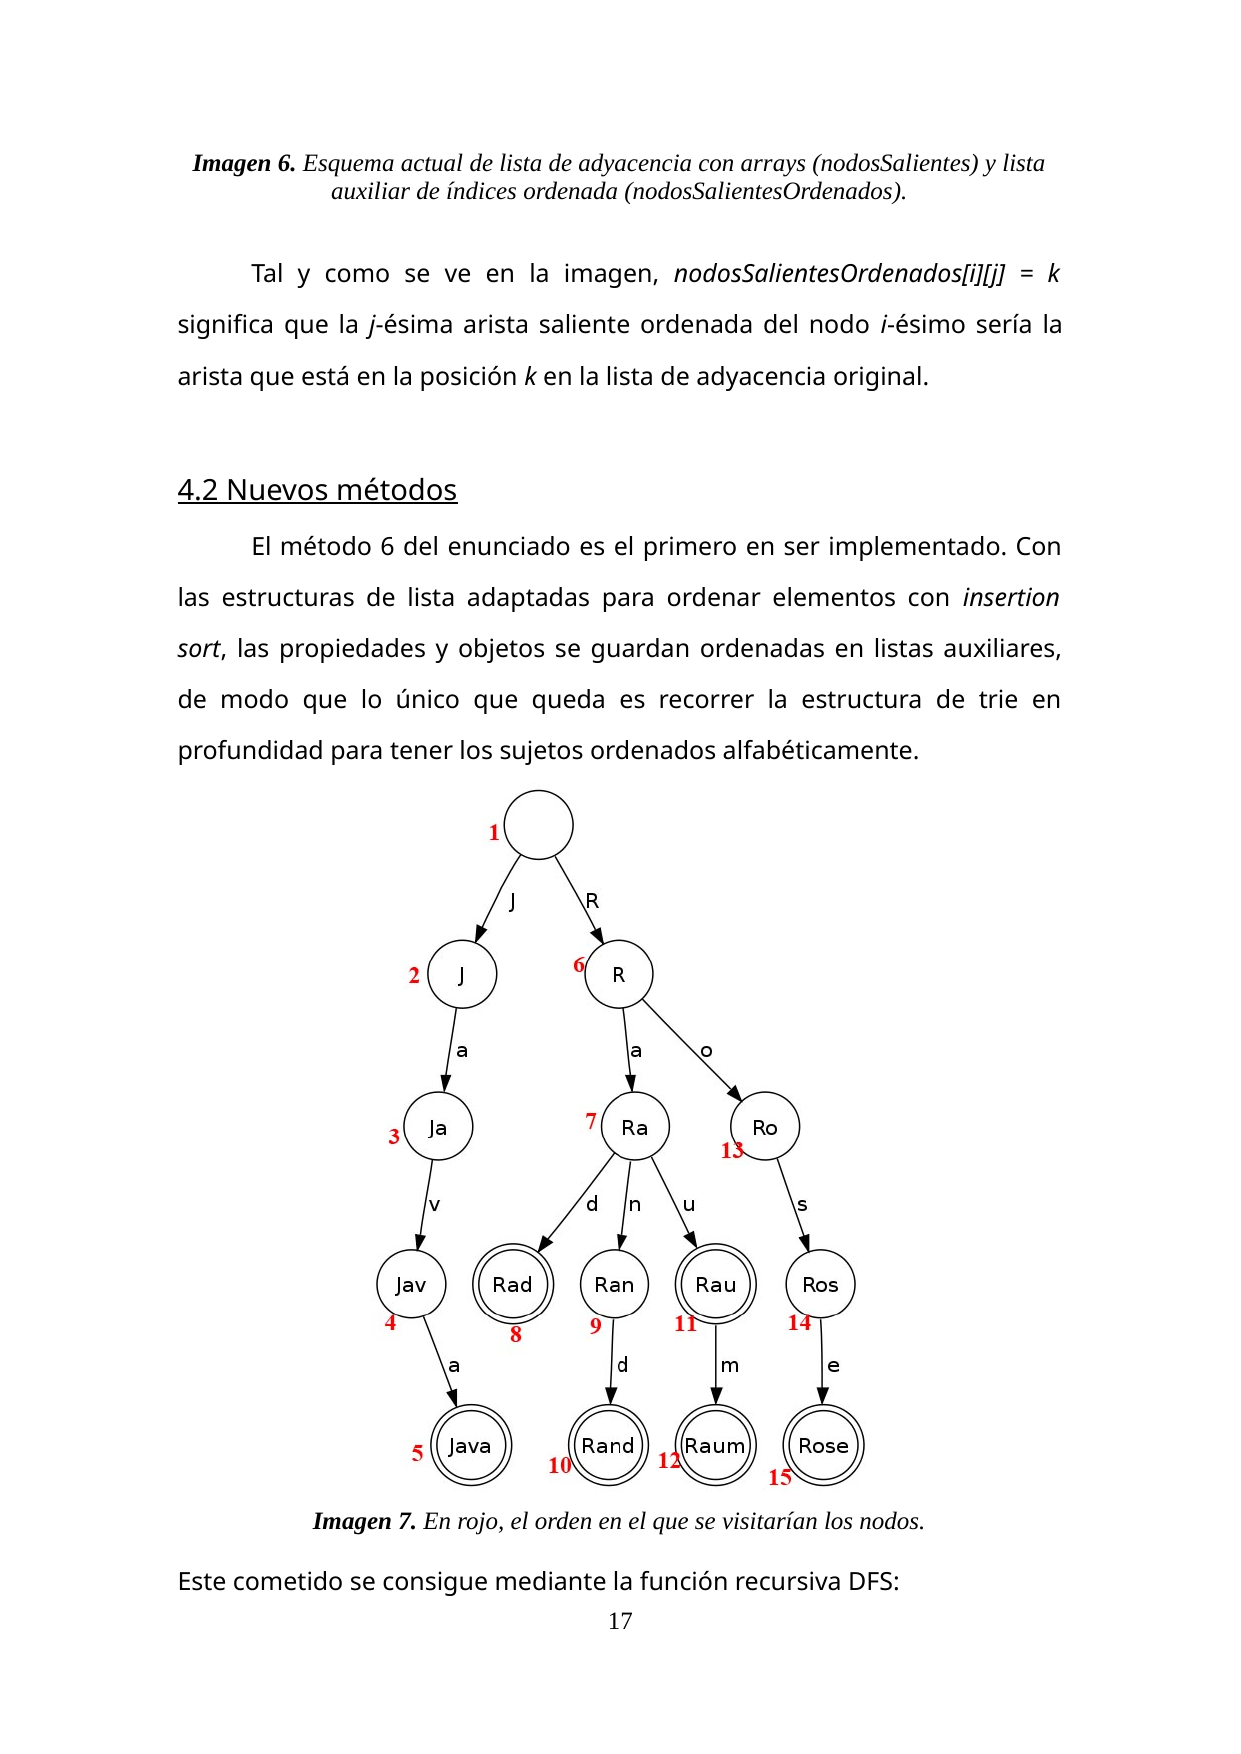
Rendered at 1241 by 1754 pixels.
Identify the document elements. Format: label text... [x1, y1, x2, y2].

text Imagen 6. Esquema actual de lista de adyacencia con arrays (nodosSalientes) y lista auxiliar de índices ordenada (nodosSalientesOrdenados). [177, 148, 1063, 205]
text Este cometido se consigue mediante la función recursiva DFS: [177, 1564, 1063, 1598]
text Tal y como se ve en la imagen, nodosSalientesOrdenados[i][j] = k significa que la j-ésima arista saliente ordenada del nodo i-ésimo sería la arista que está en la posición k en la lista de adyacencia original. [177, 256, 1063, 392]
text 4.2 Nuevos métodos [177, 469, 1063, 508]
text Imagen 7. En rojo, el orden en el que se visitarían los nodos. [177, 1506, 1063, 1535]
text El método 6 del enunciado es el primero en ser implementado. Con las estructuras de lista adaptadas para ordenar elementos con insertion sort, las propiedades y objetos se guardan ordenadas en listas auxiliares, de modo que lo único que queda es recorrer la estructura de trie en profundidad para tener los sujetos ordenados alfabéticamente. [177, 528, 1063, 766]
